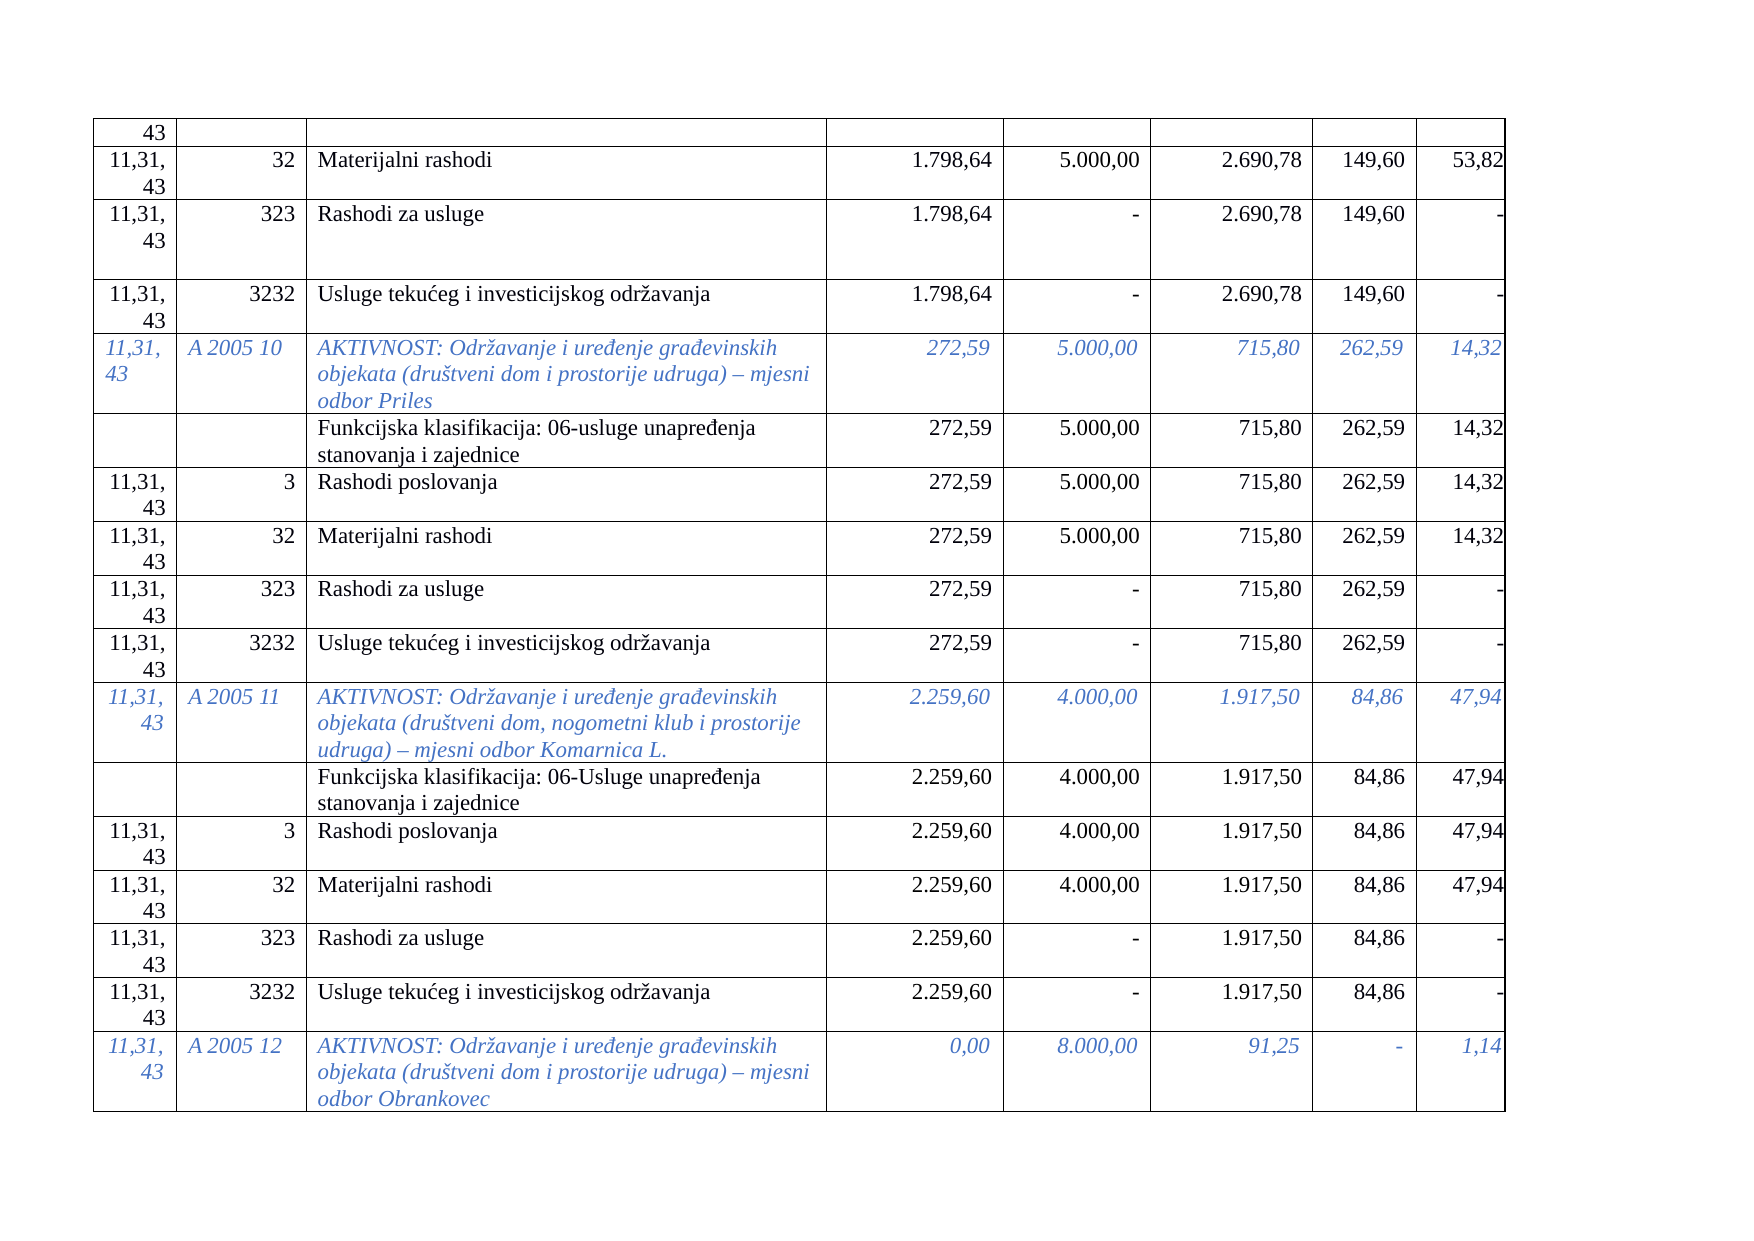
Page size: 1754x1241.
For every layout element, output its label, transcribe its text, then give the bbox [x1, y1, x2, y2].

table_cell [1594, 977, 1682, 1031]
table_cell - [1004, 924, 1150, 977]
table_cell 1.798,64 [827, 200, 1003, 279]
table_cell 14,32 [1417, 334, 1504, 413]
table_cell [1594, 467, 1682, 521]
table_cell - [1004, 200, 1150, 279]
table_cell 32 [177, 871, 306, 923]
table_cell 149,60 [1313, 147, 1416, 199]
table_cell 2.259,60 [827, 817, 1003, 869]
table_cell [1594, 413, 1682, 467]
table_cell 53,82 [1417, 147, 1504, 199]
table_cell 149,60 [1313, 280, 1416, 333]
table_cell [1594, 923, 1682, 977]
table_cell 47,94 [1417, 817, 1504, 869]
table_cell 47,94 [1417, 683, 1504, 762]
table_cell Rashodi poslovanja [307, 468, 826, 521]
table_cell 272,59 [827, 414, 1003, 467]
table_cell AKTIVNOST: Održavanje i uređenje građevinskih objekata (društveni dom, nogometni klub i prostorije udruga) – mjesni odbor Komarnica L. [307, 683, 826, 762]
table_cell 4.000,00 [1004, 817, 1150, 869]
table_cell Funkcijska klasifikacija: 06-usluge unapređenja stanovanja i zajednice [307, 414, 826, 467]
table_cell 11,31, 43 [94, 683, 176, 762]
table_cell 5.000,00 [1004, 147, 1150, 199]
table_cell AKTIVNOST: Održavanje i uređenje građevinskih objekata (društveni dom i prostorije udruga) – mjesni odbor Priles [307, 334, 826, 413]
table_cell Materijalni rashodi [307, 522, 826, 574]
table_cell [1506, 333, 1593, 413]
table_cell [1594, 333, 1682, 413]
table_cell [1506, 628, 1593, 682]
table_cell 1.917,50 [1151, 763, 1312, 816]
table_cell 14,32 [1417, 414, 1504, 467]
table_cell [1506, 1031, 1593, 1111]
table_cell 272,59 [827, 629, 1003, 682]
table_cell [1506, 575, 1593, 628]
table_cell 11,31, 43 [94, 924, 176, 977]
table_cell [1594, 628, 1682, 682]
table_cell Rashodi poslovanja [307, 817, 826, 869]
table_cell Usluge tekućeg i investicijskog održavanja [307, 978, 826, 1031]
table_cell 2.259,60 [827, 924, 1003, 977]
table_cell 1.917,50 [1151, 924, 1312, 977]
table_cell 5.000,00 [1004, 414, 1150, 467]
table_cell [1506, 199, 1593, 279]
table_cell 272,59 [827, 522, 1003, 574]
table_cell 715,80 [1151, 334, 1312, 413]
table_cell 32 [177, 522, 306, 574]
table_cell - [1417, 280, 1504, 333]
table_cell 11,31, 43 [94, 817, 176, 869]
table_cell 11,31, 43 [94, 147, 176, 199]
table_cell [1506, 762, 1593, 816]
table_cell 84,86 [1313, 817, 1416, 869]
table_cell A 2005 12 [177, 1032, 306, 1111]
table_cell [1506, 870, 1593, 923]
table_cell 149,60 [1313, 200, 1416, 279]
table_cell 11,31, 43 [94, 978, 176, 1031]
table_cell 11,31, 43 [94, 629, 176, 682]
table_cell 2.259,60 [827, 978, 1003, 1031]
table_cell 5.000,00 [1004, 468, 1150, 521]
table_cell 323 [177, 924, 306, 977]
table_cell 11,31, 43 [94, 280, 176, 333]
table_cell Rashodi za usluge [307, 576, 826, 628]
table_cell [1506, 279, 1593, 333]
table_cell 323 [177, 576, 306, 628]
table_cell 3 [177, 817, 306, 869]
table_cell - [1004, 629, 1150, 682]
table_cell [1151, 119, 1312, 146]
table_cell [307, 119, 826, 146]
table_cell 84,86 [1313, 683, 1416, 762]
table_cell [1594, 870, 1682, 923]
table_cell Funkcijska klasifikacija: 06-Usluge unapređenja stanovanja i zajednice [307, 763, 826, 816]
table_cell 272,59 [827, 334, 1003, 413]
table_cell [1506, 467, 1593, 521]
table_cell [1506, 923, 1593, 977]
table_cell 1.798,64 [827, 147, 1003, 199]
table_cell 84,86 [1313, 924, 1416, 977]
table_cell [1417, 119, 1504, 146]
table_cell 5.000,00 [1004, 522, 1150, 574]
table_cell 715,80 [1151, 629, 1312, 682]
table_cell [1594, 1031, 1682, 1111]
table_cell 262,59 [1313, 468, 1416, 521]
table_cell - [1004, 280, 1150, 333]
table_cell 262,59 [1313, 576, 1416, 628]
table_cell 4.000,00 [1004, 763, 1150, 816]
table_cell 1.917,50 [1151, 817, 1312, 869]
table_cell 0,00 [827, 1032, 1003, 1111]
table_cell - [1004, 978, 1150, 1031]
table_cell 11,31, 43 [94, 522, 176, 574]
table_cell 4.000,00 [1004, 871, 1150, 923]
table_cell 11,31,43 [94, 334, 176, 413]
table_cell 262,59 [1313, 334, 1416, 413]
table_cell A 2005 11 [177, 683, 306, 762]
table_cell [1506, 521, 1593, 574]
table_cell 11,31, 43 [94, 1032, 176, 1111]
table_cell [94, 763, 176, 816]
table_cell 11,31, 43 [94, 200, 176, 279]
table_cell 8.000,00 [1004, 1032, 1150, 1111]
table_cell - [1417, 978, 1504, 1031]
table_cell [1506, 816, 1593, 869]
table_cell A 2005 10 [177, 334, 306, 413]
table_cell [1594, 199, 1682, 279]
table_cell [1594, 118, 1682, 146]
table_cell 4.000,00 [1004, 683, 1150, 762]
table_cell 2.259,60 [827, 871, 1003, 923]
table_cell 272,59 [827, 468, 1003, 521]
table_cell [177, 763, 306, 816]
table_cell 262,59 [1313, 522, 1416, 574]
table_cell Usluge tekućeg i investicijskog održavanja [307, 629, 826, 682]
table_cell 32 [177, 147, 306, 199]
table_cell - [1417, 629, 1504, 682]
table_cell 3232 [177, 280, 306, 333]
table_cell 1.917,50 [1151, 871, 1312, 923]
table_cell 11,31, 43 [94, 468, 176, 521]
table_cell [94, 414, 176, 467]
table_cell 43 [94, 119, 176, 146]
table_cell 262,59 [1313, 414, 1416, 467]
table_cell [1506, 146, 1593, 199]
table_cell 84,86 [1313, 763, 1416, 816]
table_cell 323 [177, 200, 306, 279]
table_cell 1,14 [1417, 1032, 1504, 1111]
table_cell [177, 414, 306, 467]
table_cell Materijalni rashodi [307, 147, 826, 199]
table_cell 47,94 [1417, 763, 1504, 816]
table_cell 11,31,43 [94, 576, 176, 628]
table_cell [1506, 118, 1593, 146]
table_cell 2.690,78 [1151, 200, 1312, 279]
table_cell 3232 [177, 978, 306, 1031]
table_cell 47,94 [1417, 871, 1504, 923]
table_cell 715,80 [1151, 522, 1312, 574]
table_cell Rashodi za usluge [307, 924, 826, 977]
table_cell - [1313, 1032, 1416, 1111]
table_cell Rashodi za usluge [307, 200, 826, 279]
table_cell Usluge tekućeg i investicijskog održavanja [307, 280, 826, 333]
table_cell 1.798,64 [827, 280, 1003, 333]
table_cell 14,32 [1417, 522, 1504, 574]
table_cell 2.259,60 [827, 683, 1003, 762]
table_cell 715,80 [1151, 414, 1312, 467]
table_cell [1506, 413, 1593, 467]
table_cell Materijalni rashodi [307, 871, 826, 923]
table_cell [1594, 146, 1682, 199]
table_cell AKTIVNOST: Održavanje i uređenje građevinskih objekata (društveni dom i prostorije udruga) – mjesni odbor Obrankovec [307, 1032, 826, 1111]
table_cell 1.917,50 [1151, 978, 1312, 1031]
table_cell [1594, 762, 1682, 816]
table_cell 91,25 [1151, 1032, 1312, 1111]
table_cell [1594, 279, 1682, 333]
table_cell 715,80 [1151, 468, 1312, 521]
table_cell - [1417, 924, 1504, 977]
table_cell [1594, 521, 1682, 574]
table_cell 3 [177, 468, 306, 521]
table_cell [1313, 119, 1416, 146]
table_cell [1506, 682, 1593, 762]
table_cell [1594, 575, 1682, 628]
table_cell 272,59 [827, 576, 1003, 628]
table_cell [177, 119, 306, 146]
table_cell 84,86 [1313, 871, 1416, 923]
table_cell 2.690,78 [1151, 280, 1312, 333]
table_cell [1594, 816, 1682, 869]
table_cell 11,31, 43 [94, 871, 176, 923]
table_cell 1.917,50 [1151, 683, 1312, 762]
table_cell 14,32 [1417, 468, 1504, 521]
table_cell [827, 119, 1003, 146]
table_cell [1506, 977, 1593, 1031]
table_cell 715,80 [1151, 576, 1312, 628]
table_cell 2.690,78 [1151, 147, 1312, 199]
table_cell 5.000,00 [1004, 334, 1150, 413]
table_cell 3232 [177, 629, 306, 682]
table_cell [1594, 682, 1682, 762]
table_cell [1004, 119, 1150, 146]
table_cell - [1004, 576, 1150, 628]
table_cell - [1417, 200, 1504, 279]
table_cell - [1417, 576, 1504, 628]
table_cell 262,59 [1313, 629, 1416, 682]
table_cell 2.259,60 [827, 763, 1003, 816]
table_cell 84,86 [1313, 978, 1416, 1031]
